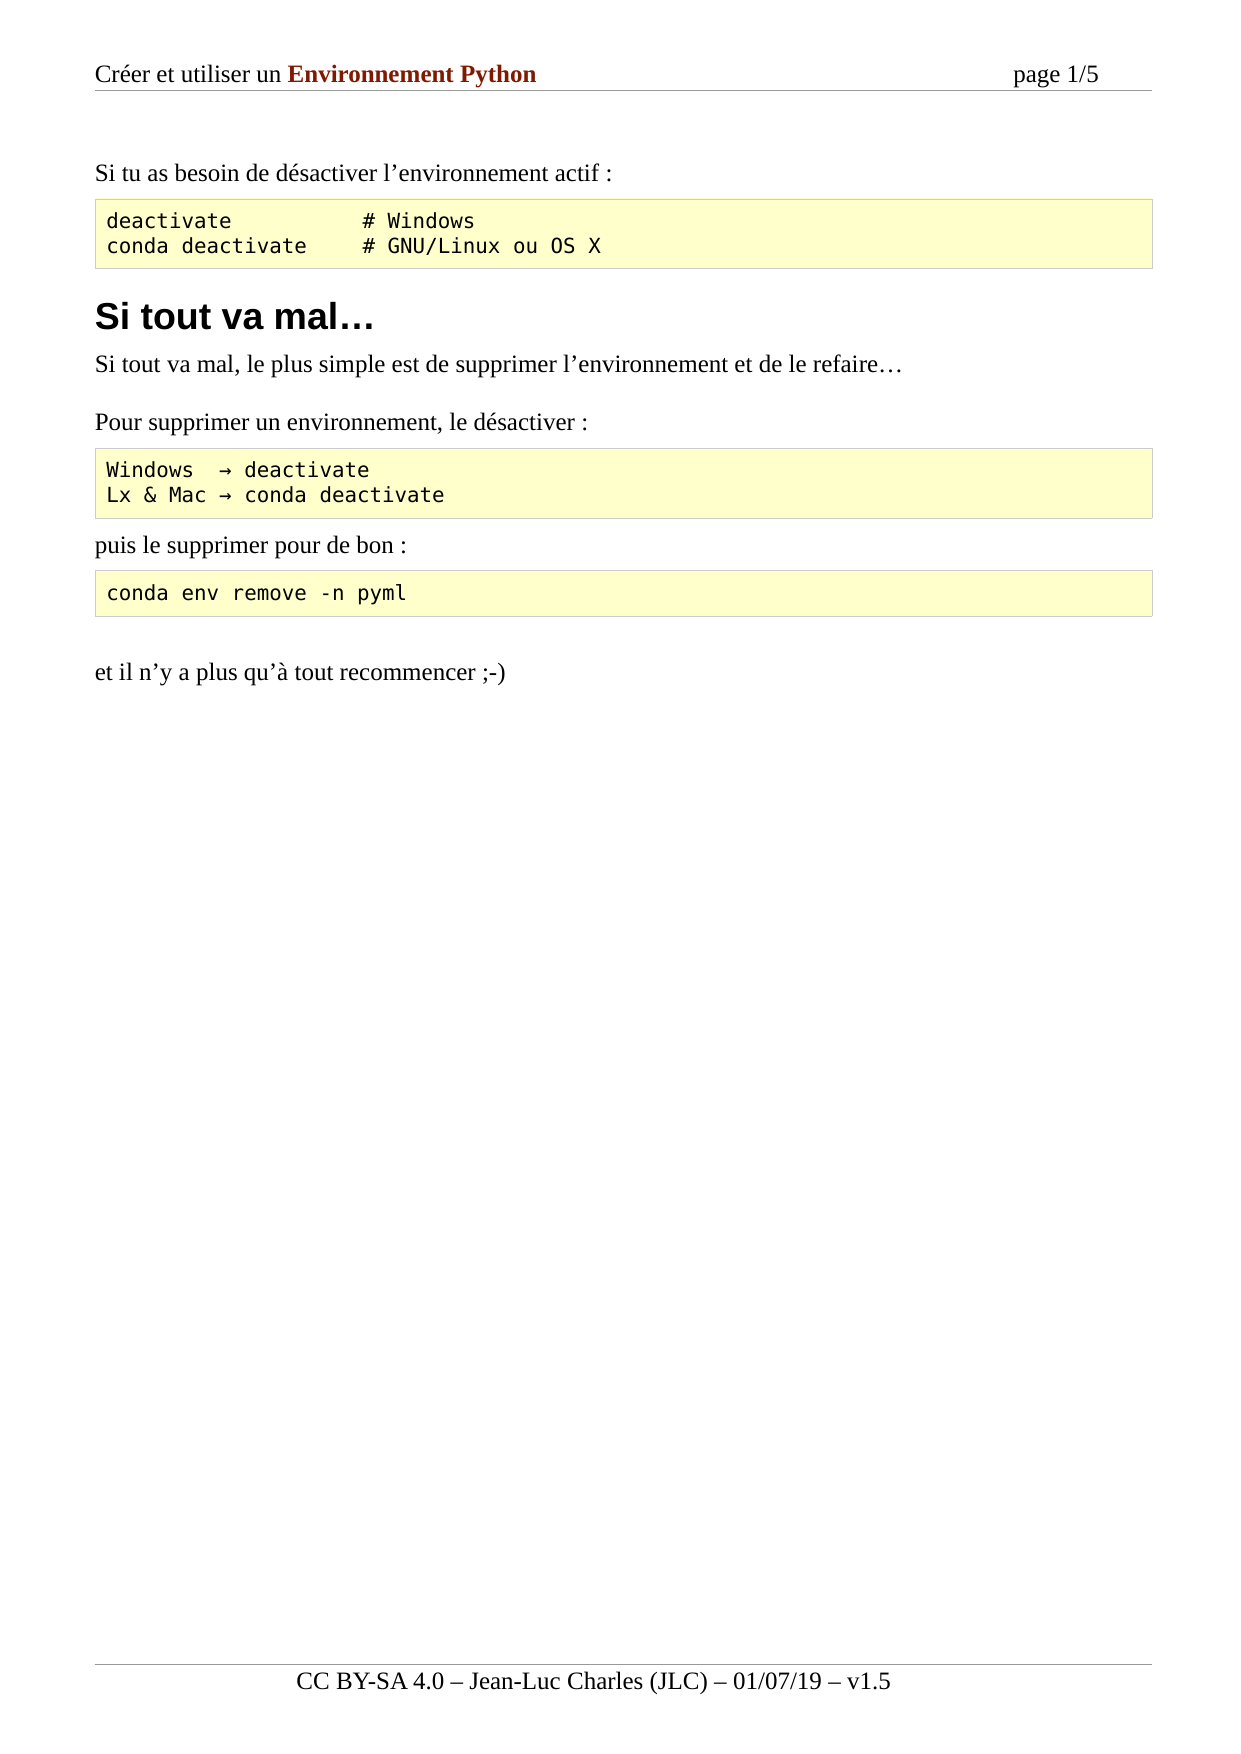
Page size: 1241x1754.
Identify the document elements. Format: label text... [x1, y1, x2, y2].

text deactivate # Windows [96, 200, 1152, 223]
text Si tout va mal, le plus simple est de supprimer l’environnement et de le refaire… [94, 349, 1152, 378]
text puis le supprimer pour de bon : [94, 530, 1152, 558]
text Windows → deactivate [96, 449, 1152, 472]
text Lx & Mac → conda deactivate [96, 472, 1152, 518]
text Si tu as besoin de désactiver l’environnement actif : [94, 158, 1152, 187]
subtitle Si tout va mal… [94, 294, 1152, 337]
text et il n’y a plus qu’à tout recommencer ;-) [94, 657, 1152, 686]
text Pour supprimer un environnement, le désactiver : [94, 407, 1152, 436]
text conda deactivate # GNU/Linux ou OS X [96, 223, 1152, 268]
text conda env remove -n pyml [96, 571, 1152, 616]
